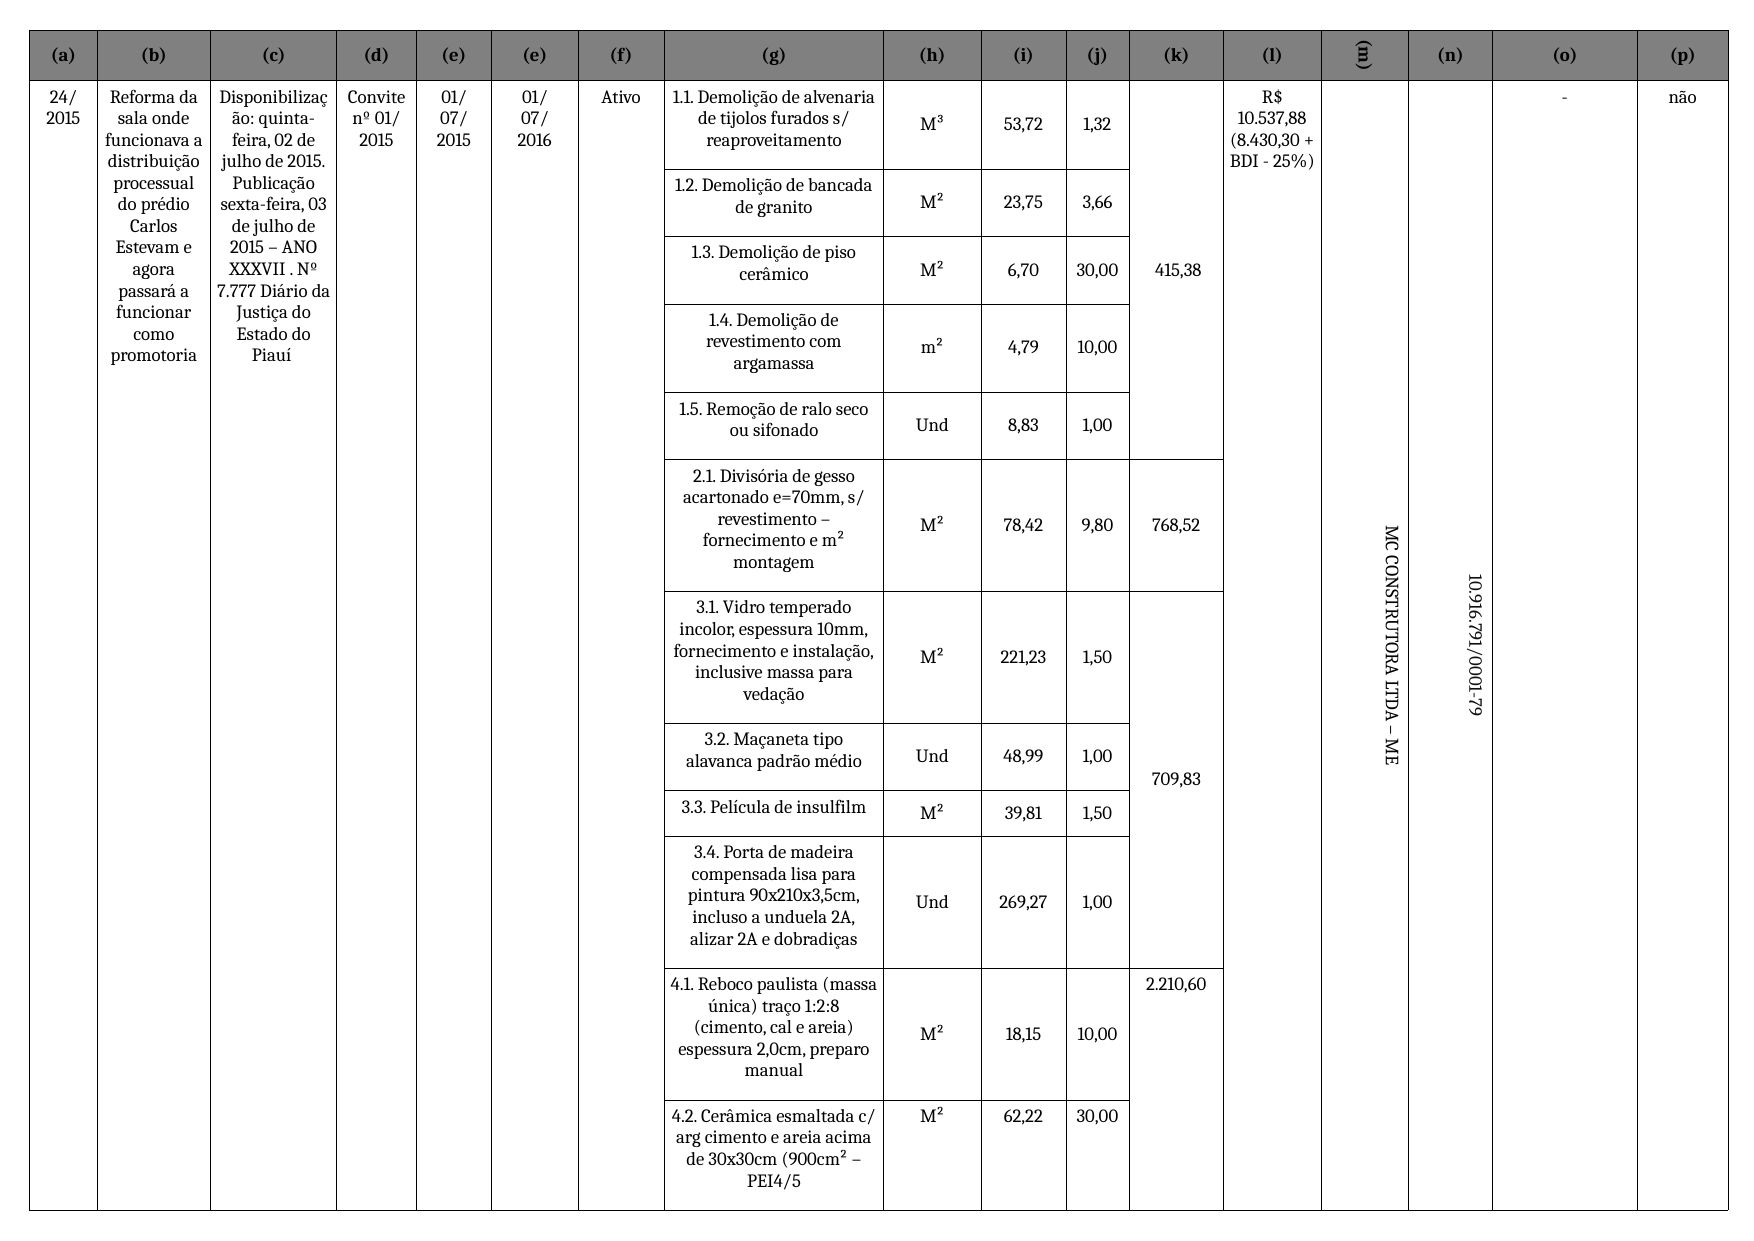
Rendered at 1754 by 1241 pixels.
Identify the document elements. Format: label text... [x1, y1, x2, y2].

table_cell 01/ 07/ 2016 [492, 81, 578, 1210]
table_cell Disponibilização: quinta-feira, 02 de julho de 2015. Publicação sexta-feira, 03 de julho de 2015 – ANO XXXVII . Nº 7.777 Diário da Justiça do Estado do Piauí [211, 81, 336, 1210]
table_cell Ativo [579, 81, 664, 1210]
table_cell 1,00 [1067, 837, 1129, 968]
table_cell 1.1. Demolição de alvenaria de tijolos furados s/ reaproveitamento [665, 81, 883, 169]
table_cell 415,38 [1130, 81, 1223, 459]
table_cell R$ 10.537,88 (8.430,30 + BDI - 25%) [1224, 81, 1321, 1210]
table_cell 3,66 [1067, 170, 1129, 236]
table_cell 1,32 [1067, 81, 1129, 169]
table_cell 1.3. Demolição de piso cerâmico [665, 237, 883, 303]
table_cell 10,00 [1067, 969, 1129, 1100]
table_cell (o) [1493, 31, 1637, 80]
table_cell 3.1. Vidro temperado incolor, espessura 10mm, fornecimento e instalação, inclusive massa para vedação [665, 592, 883, 723]
table_cell 4.2. Cerâmica esmaltada c/ arg cimento e areia acima de 30x30cm (900cm² – PEI4/5 [665, 1101, 883, 1210]
table_cell 2.1. Divisória de gesso acartonado e=70mm, s/ revestimento – fornecimento e m² montagem [665, 460, 883, 591]
table_cell M² [884, 592, 981, 723]
table_cell M² [884, 237, 981, 303]
table_cell M³ [884, 81, 981, 169]
table_cell (b) [98, 31, 210, 80]
table_cell m² [884, 305, 981, 392]
table_cell (d) [337, 31, 416, 80]
table_cell 10,00 [1067, 305, 1129, 392]
table_cell 10.916.791/0001-79 [1409, 81, 1492, 1210]
table_cell 1,00 [1067, 724, 1129, 790]
table_cell 30,00 [1067, 237, 1129, 303]
table_cell (h) [884, 31, 981, 80]
table_cell (m) [1322, 31, 1408, 80]
table_cell (n) [1409, 31, 1492, 80]
table_cell M² [884, 1101, 981, 1210]
table_cell 39,81 [982, 791, 1066, 836]
table_cell 8,83 [982, 393, 1066, 459]
table_cell 1,50 [1067, 791, 1129, 836]
table_cell 30,00 [1067, 1101, 1129, 1210]
table_cell 6,70 [982, 237, 1066, 303]
table_cell Convite nº 01/ 2015 [337, 81, 416, 1210]
table_cell 269,27 [982, 837, 1066, 968]
table_cell - [1493, 81, 1637, 1210]
table_cell 23,75 [982, 170, 1066, 236]
table_cell 4,79 [982, 305, 1066, 392]
table_cell M² [884, 969, 981, 1100]
table_cell 1,00 [1067, 393, 1129, 459]
table_cell (e) [492, 31, 578, 80]
table_cell 1.2. Demolição de bancada de granito [665, 170, 883, 236]
table_cell (f) [579, 31, 664, 80]
table_cell 62,22 [982, 1101, 1066, 1210]
table_cell 1,50 [1067, 592, 1129, 723]
table_cell 3.4. Porta de madeira compensada lisa para pintura 90x210x3,5cm, incluso a unduela 2A, alizar 2A e dobradiças [665, 837, 883, 968]
table_cell 1.4. Demolição de revestimento com argamassa [665, 305, 883, 392]
table_cell (p) [1638, 31, 1728, 80]
table_cell (k) [1130, 31, 1223, 80]
table_cell (c) [211, 31, 336, 80]
table_cell Und [884, 724, 981, 790]
table_cell não [1638, 81, 1728, 1210]
table_cell 48,99 [982, 724, 1066, 790]
table_cell 1.5. Remoção de ralo seco ou sifonado [665, 393, 883, 459]
table_cell 01/ 07/ 2015 [417, 81, 491, 1210]
table_cell (g) [665, 31, 883, 80]
table_cell Und [884, 837, 981, 968]
table_cell 221,23 [982, 592, 1066, 723]
table_cell 709,83 [1130, 592, 1223, 968]
table_cell 768,52 [1130, 460, 1223, 591]
table_cell 24/ 2015 [30, 81, 97, 1210]
table_cell 18,15 [982, 969, 1066, 1100]
table_cell M² [884, 460, 981, 591]
table_cell (i) [982, 31, 1066, 80]
table_cell 3.3. Película de insulfilm [665, 791, 883, 836]
table_cell 9,80 [1067, 460, 1129, 591]
table_cell MC CONSTRUTORA LTDA – ME [1322, 81, 1408, 1210]
table_cell (j) [1067, 31, 1129, 80]
table_cell 53,72 [982, 81, 1066, 169]
table_cell Und [884, 393, 981, 459]
table_cell 3.2. Maçaneta tipo alavanca padrão médio [665, 724, 883, 790]
table_cell (l) [1224, 31, 1321, 80]
table_cell Reforma da sala onde funcionava a distribuição processual do prédio Carlos Estevam e agora passará a funcionar como promotoria [98, 81, 210, 1210]
table_cell 78,42 [982, 460, 1066, 591]
table_cell (e) [417, 31, 491, 80]
table_cell (a) [30, 31, 97, 80]
table_cell 4.1. Reboco paulista (massa única) traço 1:2:8 (cimento, cal e areia) espessura 2,0cm, preparo manual [665, 969, 883, 1100]
table_cell M² [884, 791, 981, 836]
table_cell M² [884, 170, 981, 236]
table_cell 2.210,60 [1130, 969, 1223, 1210]
